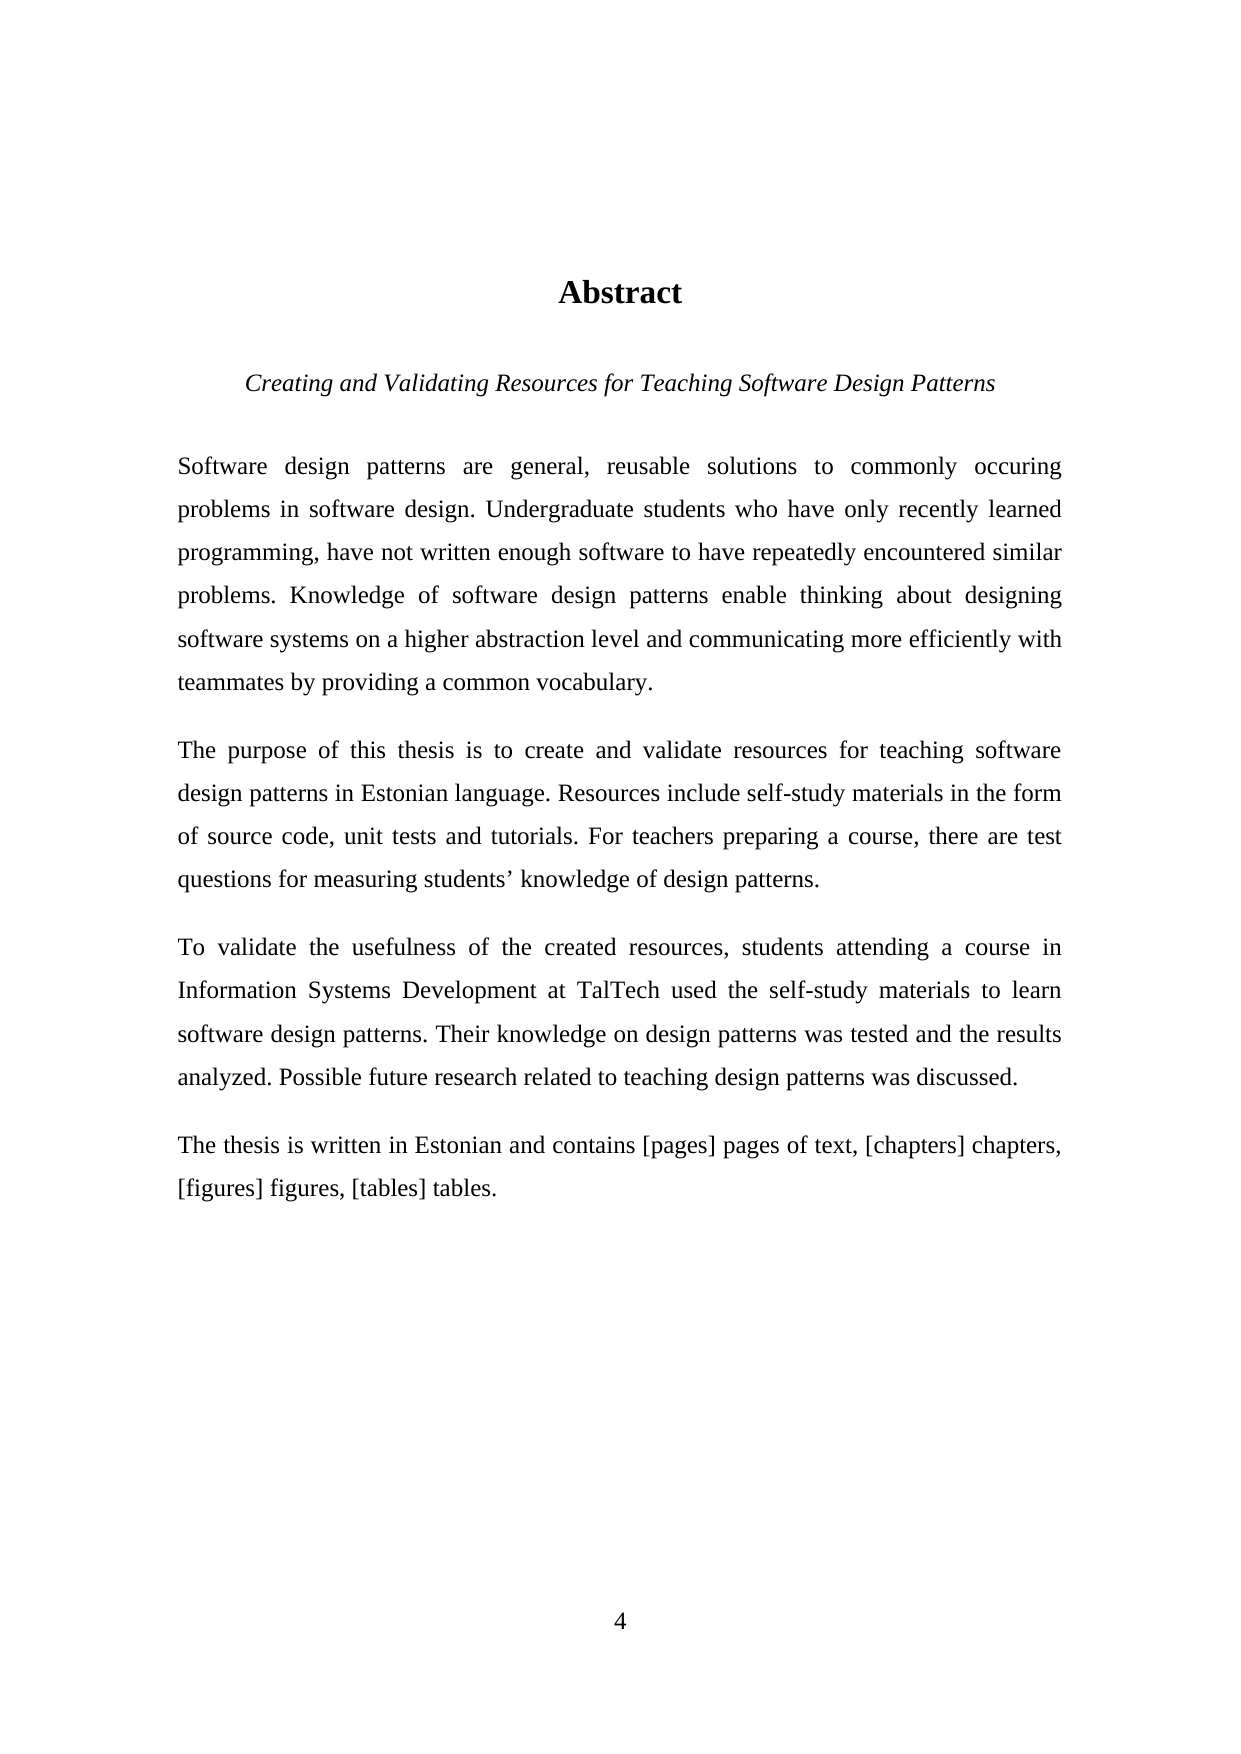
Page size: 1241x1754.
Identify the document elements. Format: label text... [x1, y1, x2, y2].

text The thesis is written in Estonian and contains [pages] pages of text, [chapters] chapters, [figures] figures, [tables] tables. [177, 1130, 1063, 1202]
text The purpose of this thesis is to create and validate resources for teaching software design patterns in Estonian language. Resources include self-study materials in the form of source code, unit tests and tutorials. For teachers preparing a course, there are test questions for measuring students’ knowledge of design patterns. [177, 735, 1063, 893]
subtitle Abstract [177, 273, 1063, 311]
text Creating and Validating Resources for Teaching Software Design Patterns [177, 368, 1063, 431]
text To validate the usefulness of the created resources, students attending a course in Information Systems Development at TalTech used the self-study materials to learn software design patterns. Their knowledge on design patterns was tested and the results analyzed. Possible future research related to teaching design patterns was discussed. [177, 932, 1063, 1091]
text Software design patterns are general, reusable solutions to commonly occuring problems in software design. Undergraduate students who have only recently learned programming, have not written enough software to have repeatedly encountered similar problems. Knowledge of software design patterns enable thinking about designing software systems on a higher abstraction level and communicating more efficiently with teammates by providing a common vocabulary. [177, 451, 1063, 696]
